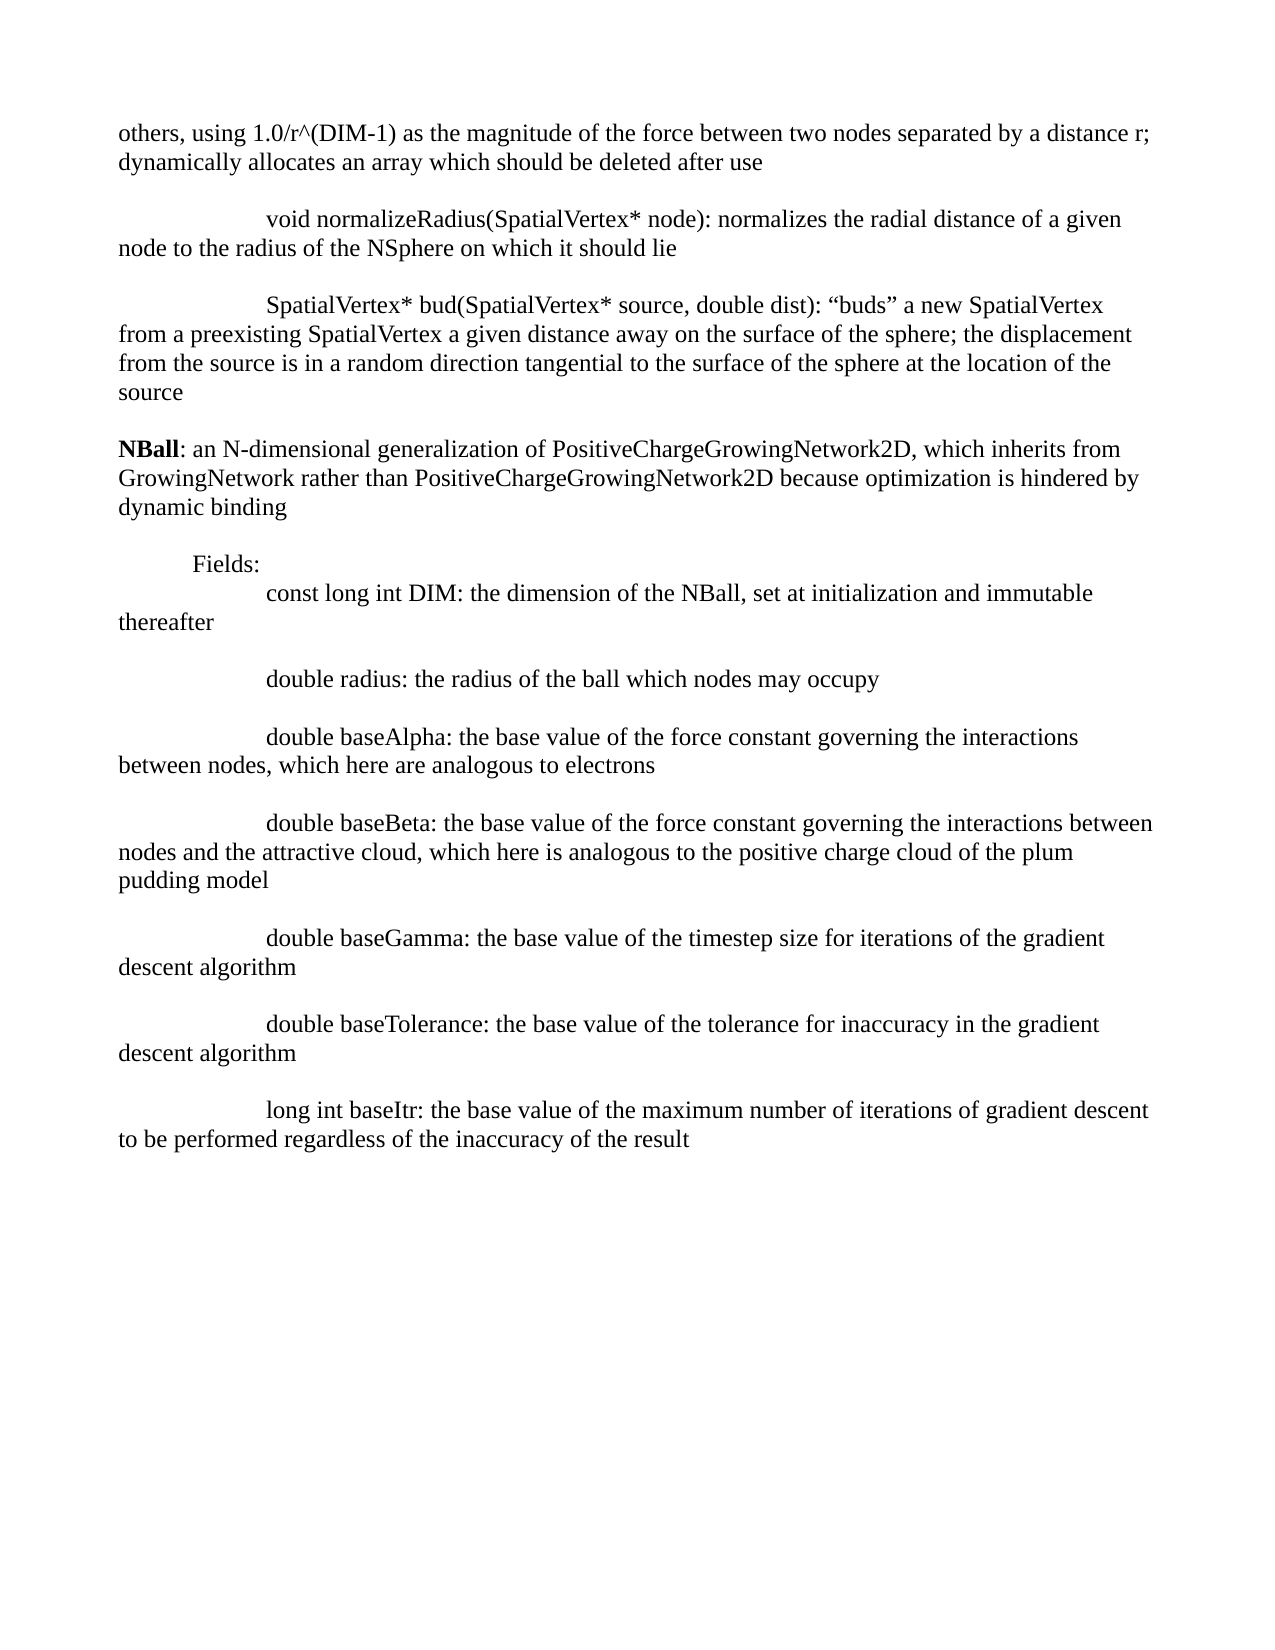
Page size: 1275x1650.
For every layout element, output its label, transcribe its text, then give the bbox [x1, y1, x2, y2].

text double radius: the radius of the ball which nodes may occupy [118, 664, 1157, 693]
text Fields: [118, 549, 1157, 578]
text double baseTolerance: the base value of the tolerance for inaccuracy in the gradient descent algorithm [118, 1009, 1157, 1067]
text NBall: an N-dimensional generalization of PositiveChargeGrowingNetwork2D, which inherits from GrowingNetwork rather than PositiveChargeGrowingNetwork2D because optimization is hindered by dynamic binding [118, 434, 1157, 521]
text const long int DIM: the dimension of the NBall, set at initialization and immutable thereafter [118, 578, 1157, 636]
text others, using 1.0/r^(DIM-1) as the magnitude of the force between two nodes separated by a distance r; dynamically allocates an array which should be deleted after use [118, 118, 1157, 176]
text double baseBeta: the base value of the force constant governing the interactions between nodes and the attractive cloud, which here is analogous to the positive charge cloud of the plum pudding model [118, 808, 1157, 894]
text long int baseItr: the base value of the maximum number of iterations of gradient descent to be performed regardless of the inaccuracy of the result [118, 1096, 1157, 1153]
text double baseAlpha: the base value of the force constant governing the interactions between nodes, which here are analogous to electrons [118, 722, 1157, 779]
text double baseGamma: the base value of the timestep size for iterations of the gradient descent algorithm [118, 923, 1157, 981]
text SpatialVertex* bud(SpatialVertex* source, double dist): “buds” a new SpatialVertex from a preexisting SpatialVertex a given distance away on the surface of the sphere; the displacement from the source is in a random direction tangential to the surface of the sphere at the location of the source [118, 291, 1157, 406]
text void normalizeRadius(SpatialVertex* node): normalizes the radial distance of a given node to the radius of the NSphere on which it should lie [118, 204, 1157, 262]
